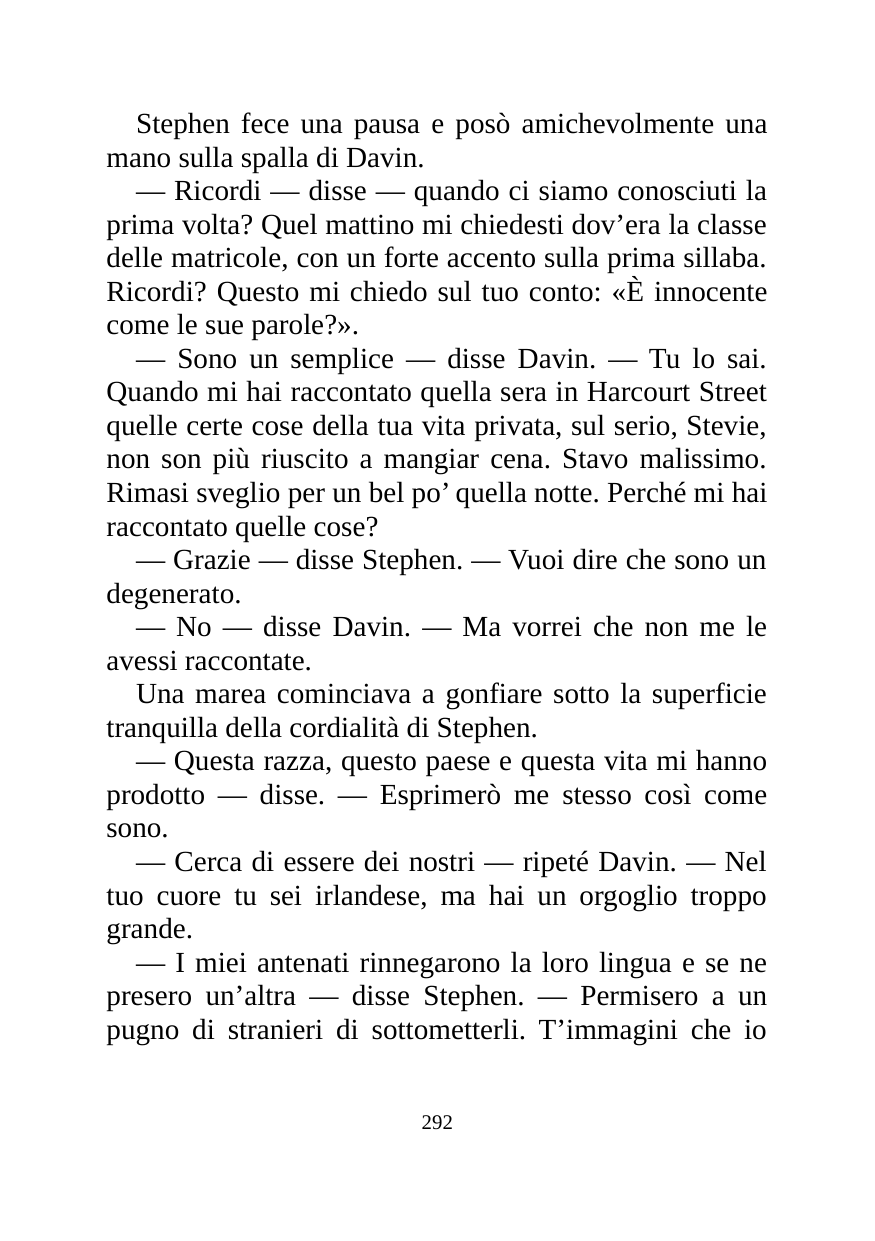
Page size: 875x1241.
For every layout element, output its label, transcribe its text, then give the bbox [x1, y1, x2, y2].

text Una marea cominciava a gonfiare sotto la superficie tranquilla della cordialità di Stephen. [106, 676, 768, 743]
text — No — disse Davin. — Ma vorrei che non me le avessi raccontate. [106, 609, 768, 676]
text — Cerca di essere dei nostri — ripeté Davin. — Nel tuo cuore tu sei irlandese, ma hai un orgoglio troppo grande. [106, 844, 768, 945]
text — Sono un semplice — disse Davin. — Tu lo sai. Quando mi hai raccontato quella sera in Harcourt Street quelle certe cose della tua vita privata, sul serio, Stevie, non son più riuscito a mangiar cena. Stavo malissimo. Rimasi sveglio per un bel po’ quella notte. Perché mi hai raccontato quelle cose? [106, 341, 768, 542]
text — I miei antenati rinnegarono la loro lingua e se ne presero un’altra — disse Stephen. — Permisero a un pugno di stranieri di sottometterli. T’immagini che io [106, 945, 768, 1045]
text — Grazie — disse Stephen. — Vuoi dire che sono un degenerato. [106, 542, 768, 609]
text — Ricordi — disse — quando ci siamo conosciuti la prima volta? Quel mattino mi chiedesti dov’era la classe delle matricole, con un forte accento sulla prima sillaba. Ricordi? Questo mi chiedo sul tuo conto: «È innocente come le sue parole?». [106, 173, 768, 341]
text — Questa razza, questo paese e questa vita mi hanno prodotto — disse. — Esprimerò me stesso così come sono. [106, 743, 768, 844]
text Stephen fece una pausa e posò amichevolmente una mano sulla spalla di Davin. [106, 106, 768, 173]
